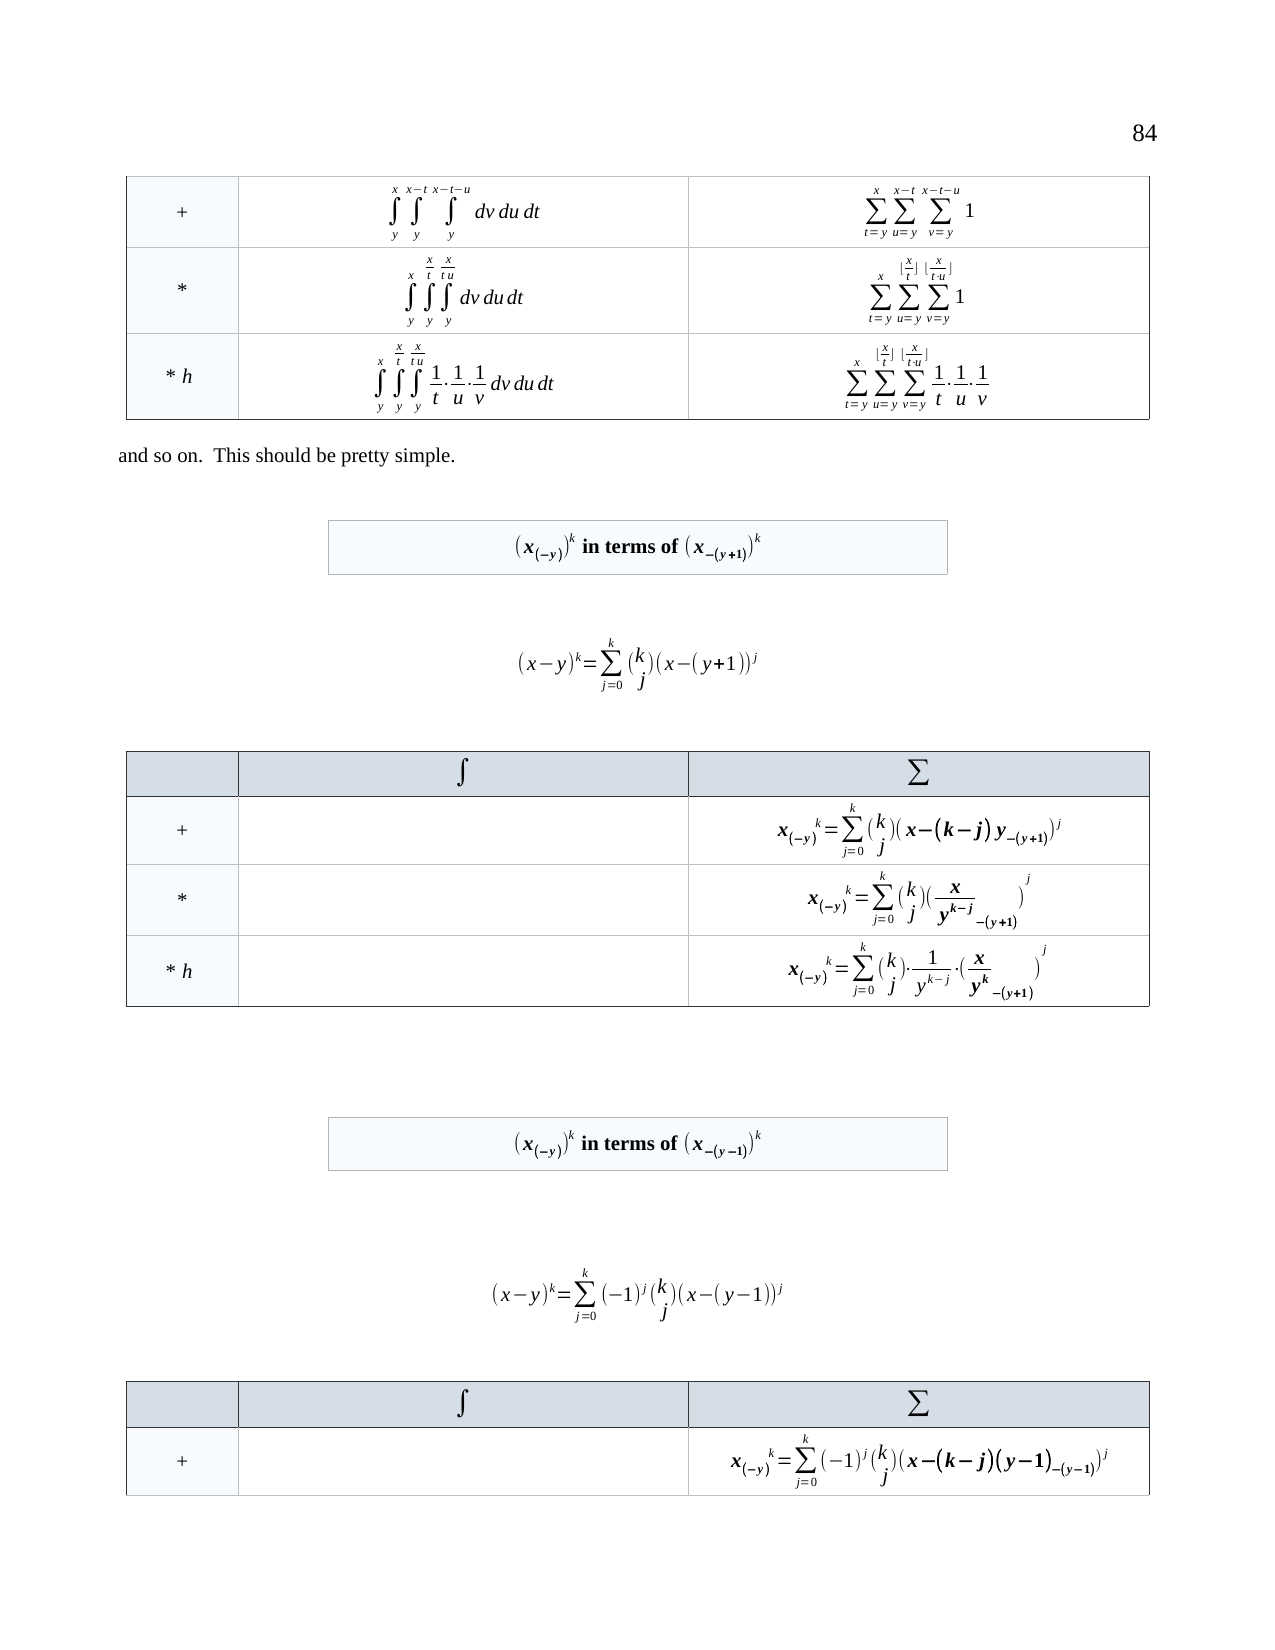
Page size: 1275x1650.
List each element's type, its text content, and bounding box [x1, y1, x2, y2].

table_cell [689, 177, 1149, 247]
table_cell + [127, 177, 238, 247]
table_cell [689, 1428, 1149, 1495]
table_header [239, 1382, 688, 1427]
table_cell [239, 1428, 688, 1495]
table_header [689, 1382, 1149, 1427]
table_header [689, 752, 1149, 796]
table_header [239, 752, 688, 796]
table_cell [689, 865, 1149, 935]
table_cell [239, 936, 688, 1006]
table_cell [239, 248, 688, 333]
text in terms of [329, 1118, 947, 1170]
table_header [127, 1382, 238, 1427]
table_cell * [127, 248, 238, 333]
table_cell [689, 797, 1149, 864]
table_header [127, 752, 238, 796]
table_cell * [127, 865, 238, 935]
text and so on. This should be pretty simple. [118, 443, 1157, 467]
table_cell * [127, 334, 238, 419]
table_cell * [127, 936, 238, 1006]
table_cell [239, 177, 688, 247]
table_cell [239, 865, 688, 935]
table_cell [689, 334, 1149, 419]
table_cell [239, 797, 688, 864]
table_cell + [127, 1428, 238, 1495]
table_cell [689, 936, 1149, 1006]
table_cell + [127, 797, 238, 864]
table_cell [689, 248, 1149, 333]
table_cell [239, 334, 688, 419]
text in terms of [329, 521, 947, 574]
